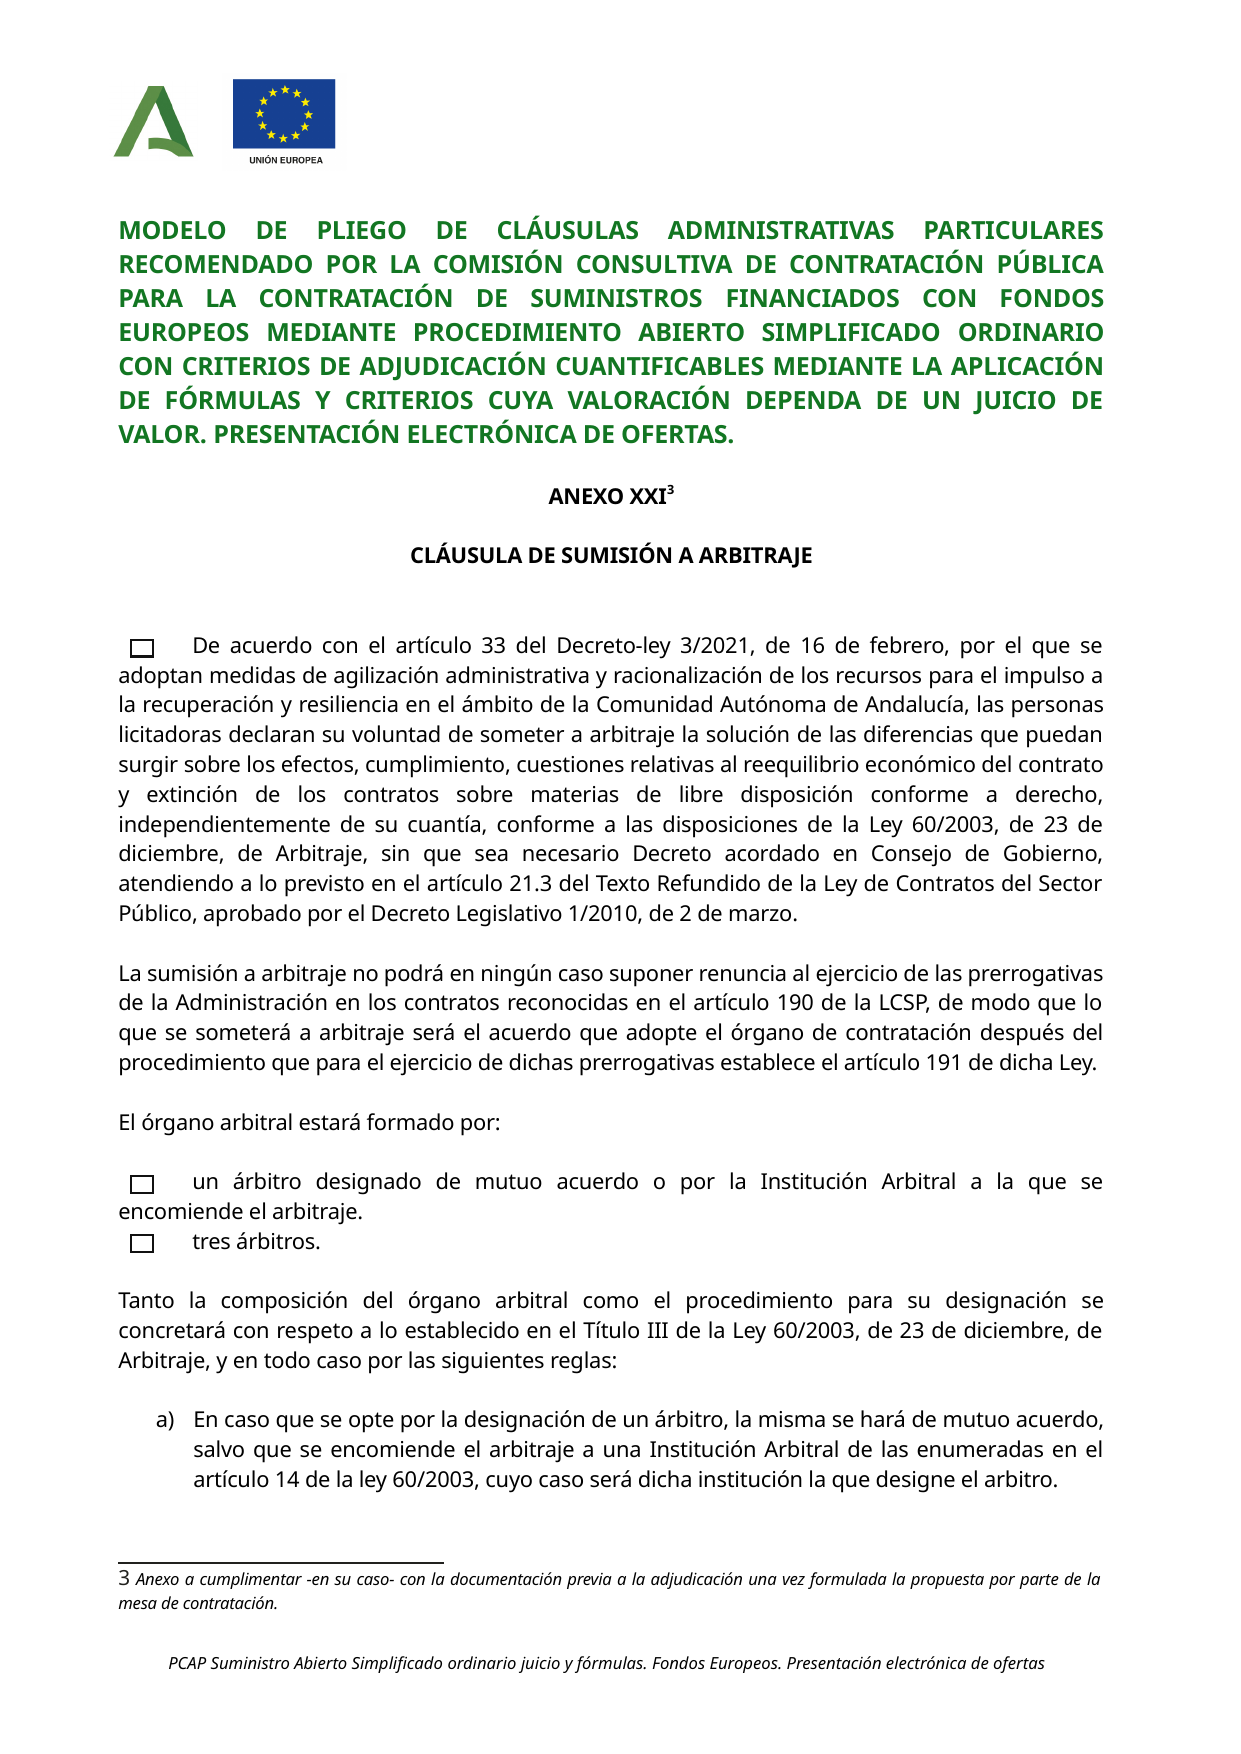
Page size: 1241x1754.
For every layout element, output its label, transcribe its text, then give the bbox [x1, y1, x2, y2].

subtitle MODELO DE PLIEGO DE CLÁUSULAS ADMINISTRATIVAS PARTICULARES RECOMENDADO POR LA COMISIÓN CONSULTIVA DE CONTRATACIÓN PÚBLICA PARA LA CONTRATACIÓN DE SUMINISTROS FINANCIADOS CON FONDOS EUROPEOS MEDIANTE PROCEDIMIENTO ABIERTO SIMPLIFICADO ORDINARIO CON CRITERIOS DE ADJUDICACIÓN CUANTIFICABLES MEDIANTE LA APLICACIÓN DE FÓRMULAS Y CRITERIOS CUYA VALORACIÓN DEPENDA DE UN JUICIO DE VALOR. PRESENTACIÓN ELECTRÓNICA DE OFERTAS. [118, 213, 1104, 451]
text El órgano arbitral estará formado por: [118, 1107, 1104, 1136]
text CLÁUSULA DE SUMISIÓN A ARBITRAJE [118, 541, 1104, 570]
text Anexo a cumplimentar -en su caso- con la documentación previa a la adjudicación una vez formulada la propuesta por parte de la mesa de contratación. [118, 1563, 1104, 1614]
text un árbitro designado de mutuo acuerdo o por la Institución Arbitral a la que se encomiende el arbitraje. [118, 1166, 1104, 1226]
picture [109, 81, 198, 161]
text De acuerdo con el artículo 33 del Decreto-ley 3/2021, de 16 de febrero, por el que se adoptan medidas de agilización administrativa y racionalización de los recursos para el impulso a la recuperación y resiliencia en el ámbito de la Comunidad Autónoma de Andalucía, las personas licitadoras declaran su voluntad de someter a arbitraje la solución de las diferencias que puedan surgir sobre los efectos, cumplimiento, cuestiones relativas al reequilibrio económico del contrato y extinción de los contratos sobre materias de libre disposición conforme a derecho, independientemente de su cuantía, conforme a las disposiciones de la Ley 60/2003, de 23 de diciembre, de Arbitraje, sin que sea necesario Decreto acordado en Consejo de Gobierno, atendiendo a lo previsto en el artículo 21.3 del Texto Refundido de la Ley de Contratos del Sector Público, aprobado por el Decreto Legislativo 1/2010, de 2 de marzo. [118, 630, 1104, 928]
text La sumisión a arbitraje no podrá en ningún caso suponer renuncia al ejercicio de las prerrogativas de la Administración en los contratos reconocidas en el artículo 190 de la LCSP, de modo que lo que se someterá a arbitraje será el acuerdo que adopte el órgano de contratación después del procedimiento que para el ejercicio de dichas prerrogativas establece el artículo 191 de dicha Ley. [118, 958, 1104, 1077]
picture [221, 73, 347, 171]
list En caso que se opte por la designación de un árbitro, la misma se hará de mutuo acuerdo, salvo que se encomiende el arbitraje a una Institución Arbitral de las enumeradas en el artículo 14 de la ley 60/2003, cuyo caso será dicha institución la que designe el arbitro. [156, 1404, 1104, 1494]
text tres árbitros. [118, 1226, 1104, 1256]
text ANEXO XXI [118, 481, 1104, 511]
text Tanto la composición del órgano arbitral como el procedimiento para su designación se concretará con respeto a lo establecido en el Título III de la Ley 60/2003, de 23 de diciembre, de Arbitraje, y en todo caso por las siguientes reglas: [118, 1285, 1104, 1375]
